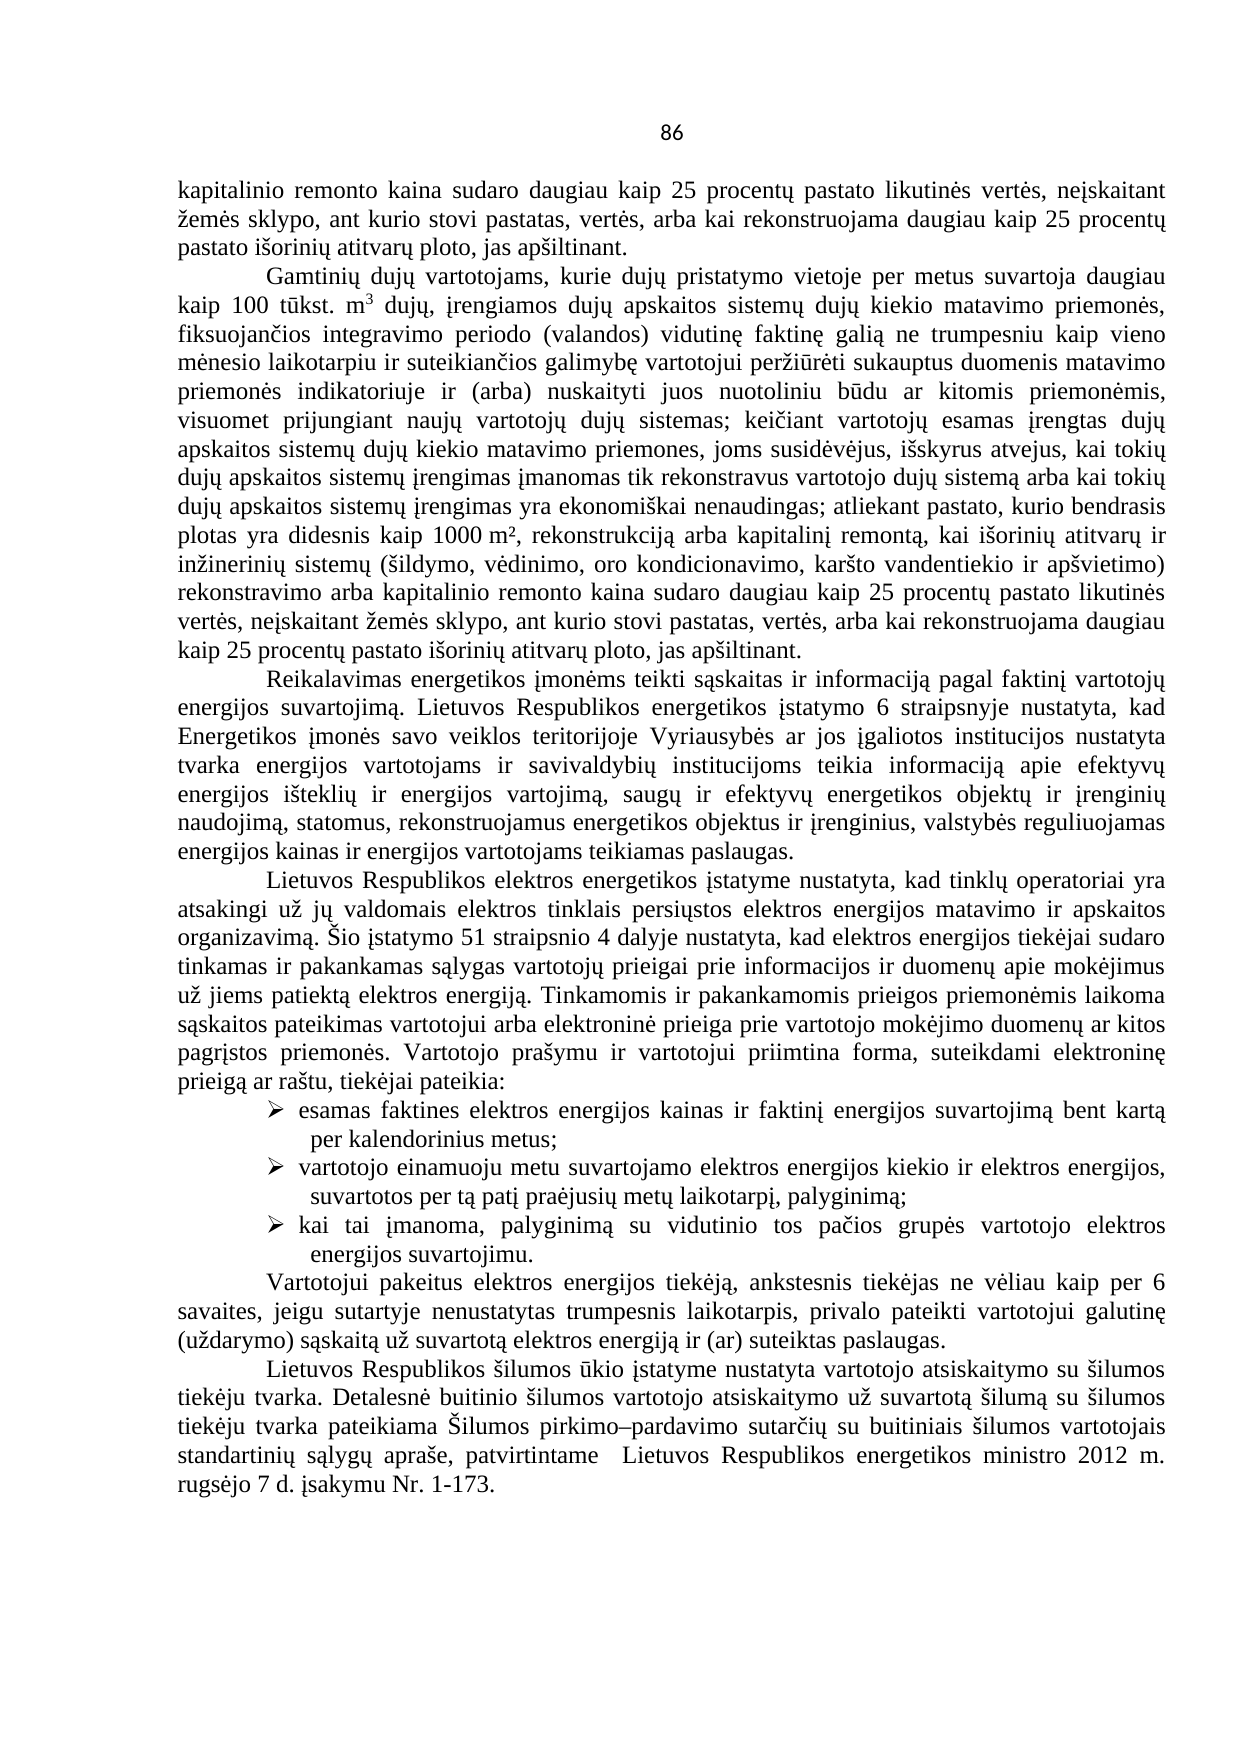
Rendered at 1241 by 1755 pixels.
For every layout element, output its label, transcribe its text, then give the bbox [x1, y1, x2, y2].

text Gamtinių dujų vartotojams, kurie dujų pristatymo vietoje per metus suvartoja daugiau kaip 100 tūkst. m3 dujų, įrengiamos dujų apskaitos sistemų dujų kiekio matavimo priemonės, fiksuojančios integravimo periodo (valandos) vidutinę faktinę galią ne trumpesniu kaip vieno mėnesio laikotarpiu ir suteikiančios galimybę vartotojui peržiūrėti sukauptus duomenis matavimo priemonės indikatoriuje ir (arba) nuskaityti juos nuotoliniu būdu ar kitomis priemonėmis, visuomet prijungiant naujų vartotojų dujų sistemas; keičiant vartotojų esamas įrengtas dujų apskaitos sistemų dujų kiekio matavimo priemones, joms susidėvėjus, išskyrus atvejus, kai tokių dujų apskaitos sistemų įrengimas įmanomas tik rekonstravus vartotojo dujų sistemą arba kai tokių dujų apskaitos sistemų įrengimas yra ekonomiškai nenaudingas; atliekant pastato, kurio bendrasis plotas yra didesnis kaip 1000 m², rekonstrukciją arba kapitalinį remontą, kai išorinių atitvarų ir inžinerinių sistemų (šildymo, vėdinimo, oro kondicionavimo, karšto vandentiekio ir apšvietimo) rekonstravimo arba kapitalinio remonto kaina sudaro daugiau kaip 25 procentų pastato likutinės vertės, neįskaitant žemės sklypo, ant kurio stovi pastatas, vertės, arba kai rekonstruojama daugiau kaip 25 procentų pastato išorinių atitvarų ploto, jas apšiltinant. [177, 261, 1166, 664]
text Lietuvos Respublikos elektros energetikos įstatyme nustatyta, kad tinklų operatoriai yra atsakingi už jų valdomais elektros tinklais persiųstos elektros energijos matavimo ir apskaitos organizavimą. Šio įstatymo 51 straipsnio 4 dalyje nustatyta, kad elektros energijos tiekėjai sudaro tinkamas ir pakankamas sąlygas vartotojų prieigai prie informacijos ir duomenų apie mokėjimus už jiems patiektą elektros energiją. Tinkamomis ir pakankamomis prieigos priemonėmis laikoma sąskaitos pateikimas vartotojui arba elektroninė prieiga prie vartotojo mokėjimo duomenų ar kitos pagrįstos priemonės. Vartotojo prašymu ir vartotojui priimtina forma, suteikdami elektroninę prieigą ar raštu, tiekėjai pateikia: [177, 865, 1166, 1095]
text Lietuvos Respublikos šilumos ūkio įstatyme nustatyta vartotojo atsiskaitymo su šilumos tiekėju tvarka. Detalesnė buitinio šilumos vartotojo atsiskaitymo už suvartotą šilumą su šilumos tiekėju tvarka pateikiama Šilumos pirkimo–pardavimo sutarčių su buitiniais šilumos vartotojais standartinių sąlygų apraše, patvirtintame Lietuvos Respublikos energetikos ministro 2012 m. rugsėjo 7 d. įsakymu Nr. 1-173. [177, 1354, 1166, 1497]
text esamas faktines elektros energijos kainas ir faktinį energijos suvartojimą bent kartą per kalendorinius metus; [266, 1095, 1166, 1152]
text kai tai įmanoma, palyginimą su vidutinio tos pačios grupės vartotojo elektros energijos suvartojimu. [266, 1210, 1166, 1267]
text vartotojo einamuoju metu suvartojamo elektros energijos kiekio ir elektros energijos, suvartotos per tą patį praėjusių metų laikotarpį, palyginimą; [266, 1152, 1166, 1210]
text Vartotojui pakeitus elektros energijos tiekėją, ankstesnis tiekėjas ne vėliau kaip per 6 savaites, jeigu sutartyje nenustatytas trumpesnis laikotarpis, privalo pateikti vartotojui galutinę (uždarymo) sąskaitą už suvartotą elektros energiją ir (ar) suteiktas paslaugas. [177, 1267, 1166, 1354]
text kapitalinio remonto kaina sudaro daugiau kaip 25 procentų pastato likutinės vertės, neįskaitant žemės sklypo, ant kurio stovi pastatas, vertės, arba kai rekonstruojama daugiau kaip 25 procentų pastato išorinių atitvarų ploto, jas apšiltinant. [177, 175, 1166, 261]
text Reikalavimas energetikos įmonėms teikti sąskaitas ir informaciją pagal faktinį vartotojų energijos suvartojimą. Lietuvos Respublikos energetikos įstatymo 6 straipsnyje nustatyta, kad Energetikos įmonės savo veiklos teritorijoje Vyriausybės ar jos įgaliotos institucijos nustatyta tvarka energijos vartotojams ir savivaldybių institucijoms teikia informaciją apie efektyvų energijos išteklių ir energijos vartojimą, saugų ir efektyvų energetikos objektų ir įrenginių naudojimą, statomus, rekonstruojamus energetikos objektus ir įrenginius, valstybės reguliuojamas energijos kainas ir energijos vartotojams teikiamas paslaugas. [177, 664, 1166, 865]
